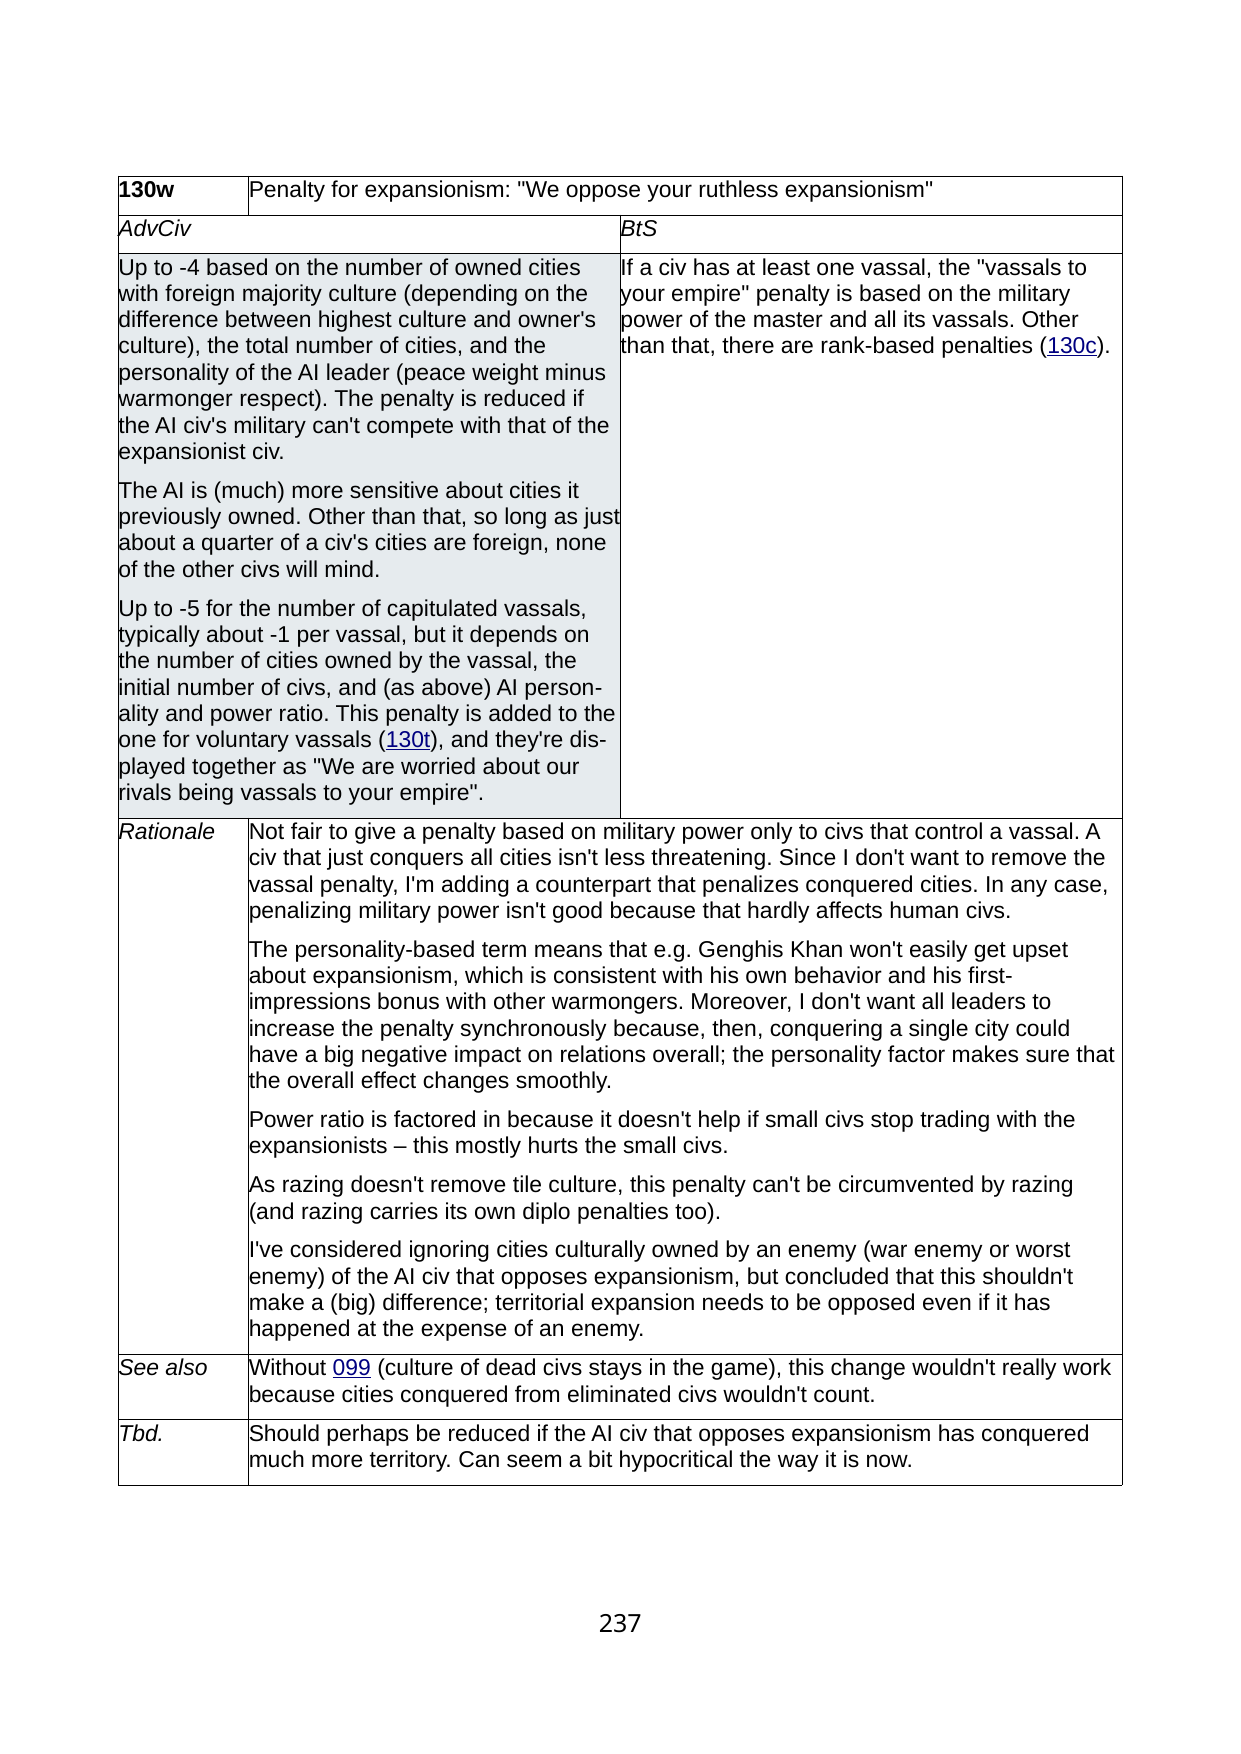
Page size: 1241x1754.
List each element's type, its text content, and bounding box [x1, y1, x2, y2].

table_cell See also [119, 1355, 248, 1419]
table_cell Without 099 (culture of dead civs stays in the game), this change wouldn't really work because cities conquered from eliminated civs wouldn't count. [249, 1355, 1122, 1419]
table_cell Tbd. [119, 1420, 248, 1484]
table_cell Should perhaps be reduced if the AI civ that opposes expansionism has conquered much more territory. Can seem a bit hypocritical the way it is now. [249, 1420, 1122, 1484]
table_cell If a civ has at least one vassal, the "vassals to your empire" penalty is based on the military power of the master and all its vassals. Other than that, there are rank-based penalties (130c). [621, 254, 1122, 818]
table_cell Rationale [119, 819, 248, 1354]
table_cell Not fair to give a penalty based on military power only to civs that control a vassal. A civ that just conquers all cities isn't less threatening. Since I don't want to remove the vassal penalty, I'm adding a counterpart that penalizes conquered cities. In any case, penalizing military power isn't good because that hardly affects human civs. The personality-based term means that e.g. Genghis Khan won't easily get upset about expansionism, which is consistent with his own behavior and his first-impressions bonus with other warmongers. Moreover, I don't want all leaders to increase the penalty synchronously because, then, conquering a single city could have a big negative impact on relations overall; the personality factor makes sure that the overall effect changes smoothly. Power ratio is factored in because it doesn't help if small civs stop trading with the expansionists – this mostly hurts the small civs. As razing doesn't remove tile culture, this penalty can't be circumvented by razing (and razing carries its own diplo penalties too). I've considered ignoring cities culturally owned by an enemy (war enemy or worst enemy) of the AI civ that opposes expansionism, but concluded that this shouldn't make a (big) difference; territorial expansion needs to be opposed even if it has happened at the expense of an enemy. [249, 819, 1122, 1354]
table_header Penalty for expansionism: "We oppose your ruthless expansionism" [249, 177, 1122, 214]
table_cell Up to -4 based on the number of owned cities with foreign majority culture (depending on the difference between highest culture and owner's culture), the total number of cities, and the personality of the AI leader (peace weight minus warmonger respect). The penalty is reduced if the AI civ's military can't compete with that of the expansionist civ. The AI is (much) more sensitive about cities it previously owned. Other than that, so long as just about a quarter of a civ's cities are foreign, none of the other civs will mind. Up to -5 for the number of capitulated vassals, typically about -1 per vassal, but it depends on the number of cities owned by the vassal, the initial number of civs, and (as above) AI person­ality and power ratio. This penalty is added to the one for voluntary vassals (130t), and they're dis­played together as "We are worried about our rivals being vassals to your empire". [119, 254, 620, 818]
table_header 130w [119, 177, 248, 214]
table_cell AdvCiv [119, 216, 620, 253]
table_cell BtS [621, 216, 1122, 253]
